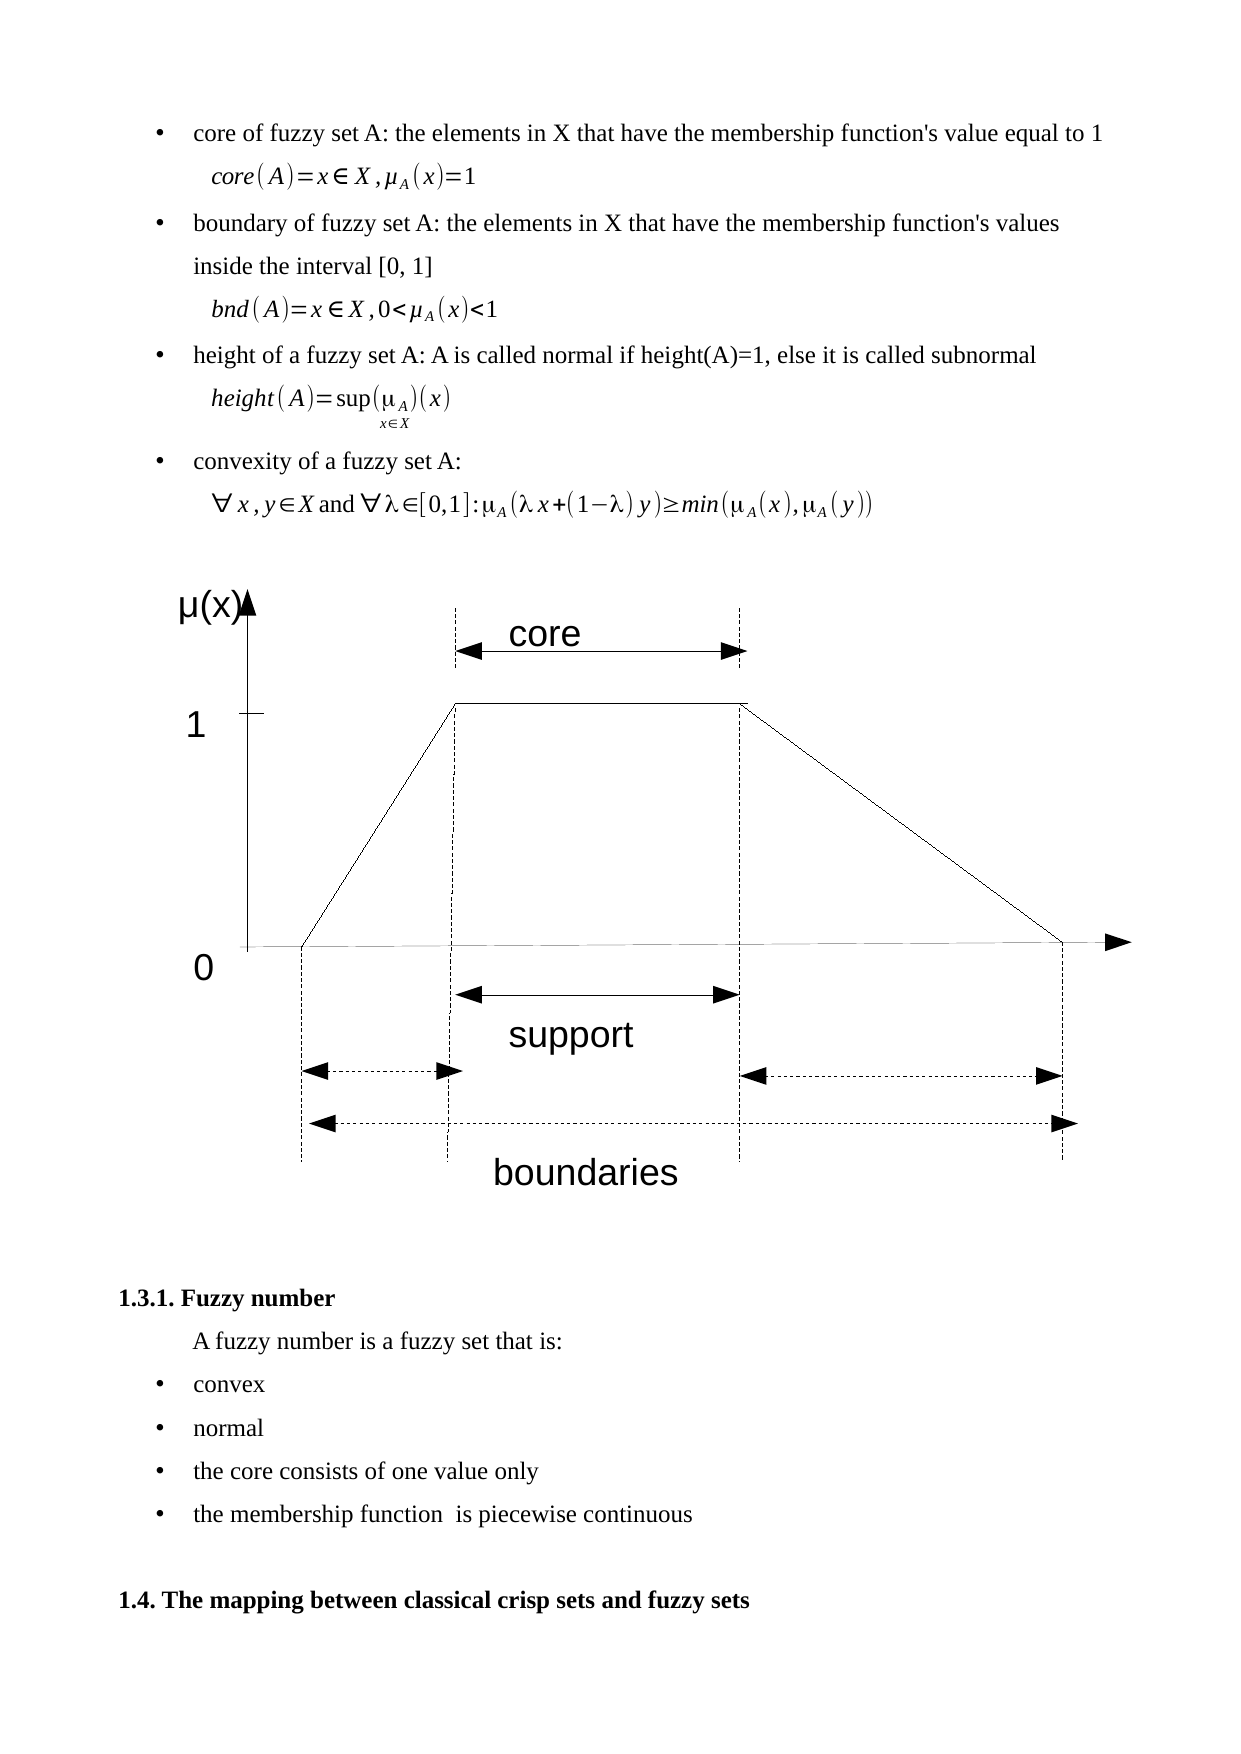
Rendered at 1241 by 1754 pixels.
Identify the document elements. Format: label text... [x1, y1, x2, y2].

list normal [156, 1413, 1122, 1441]
list convex [156, 1369, 1122, 1398]
list convexity of a fuzzy set A: [156, 446, 1122, 475]
list boundary of fuzzy set A: the elements in X that have the membership function's values inside the interval [0, 1] [156, 208, 1122, 279]
text 1.3.1. Fuzzy number [118, 1283, 1122, 1312]
text A fuzzy number is a fuzzy set that is: [118, 1326, 1122, 1355]
list the core consists of one value only [156, 1456, 1122, 1484]
text 1.4. The mapping between classical crisp sets and fuzzy sets [118, 1585, 1122, 1614]
list core of fuzzy set A: the elements in X that have the membership function's value equal to 1 [156, 118, 1122, 147]
list height of a fuzzy set A: A is called normal if height(A)=1, else it is called subnormal [156, 340, 1122, 369]
list the membership function is piecewise continuous [156, 1499, 1122, 1528]
